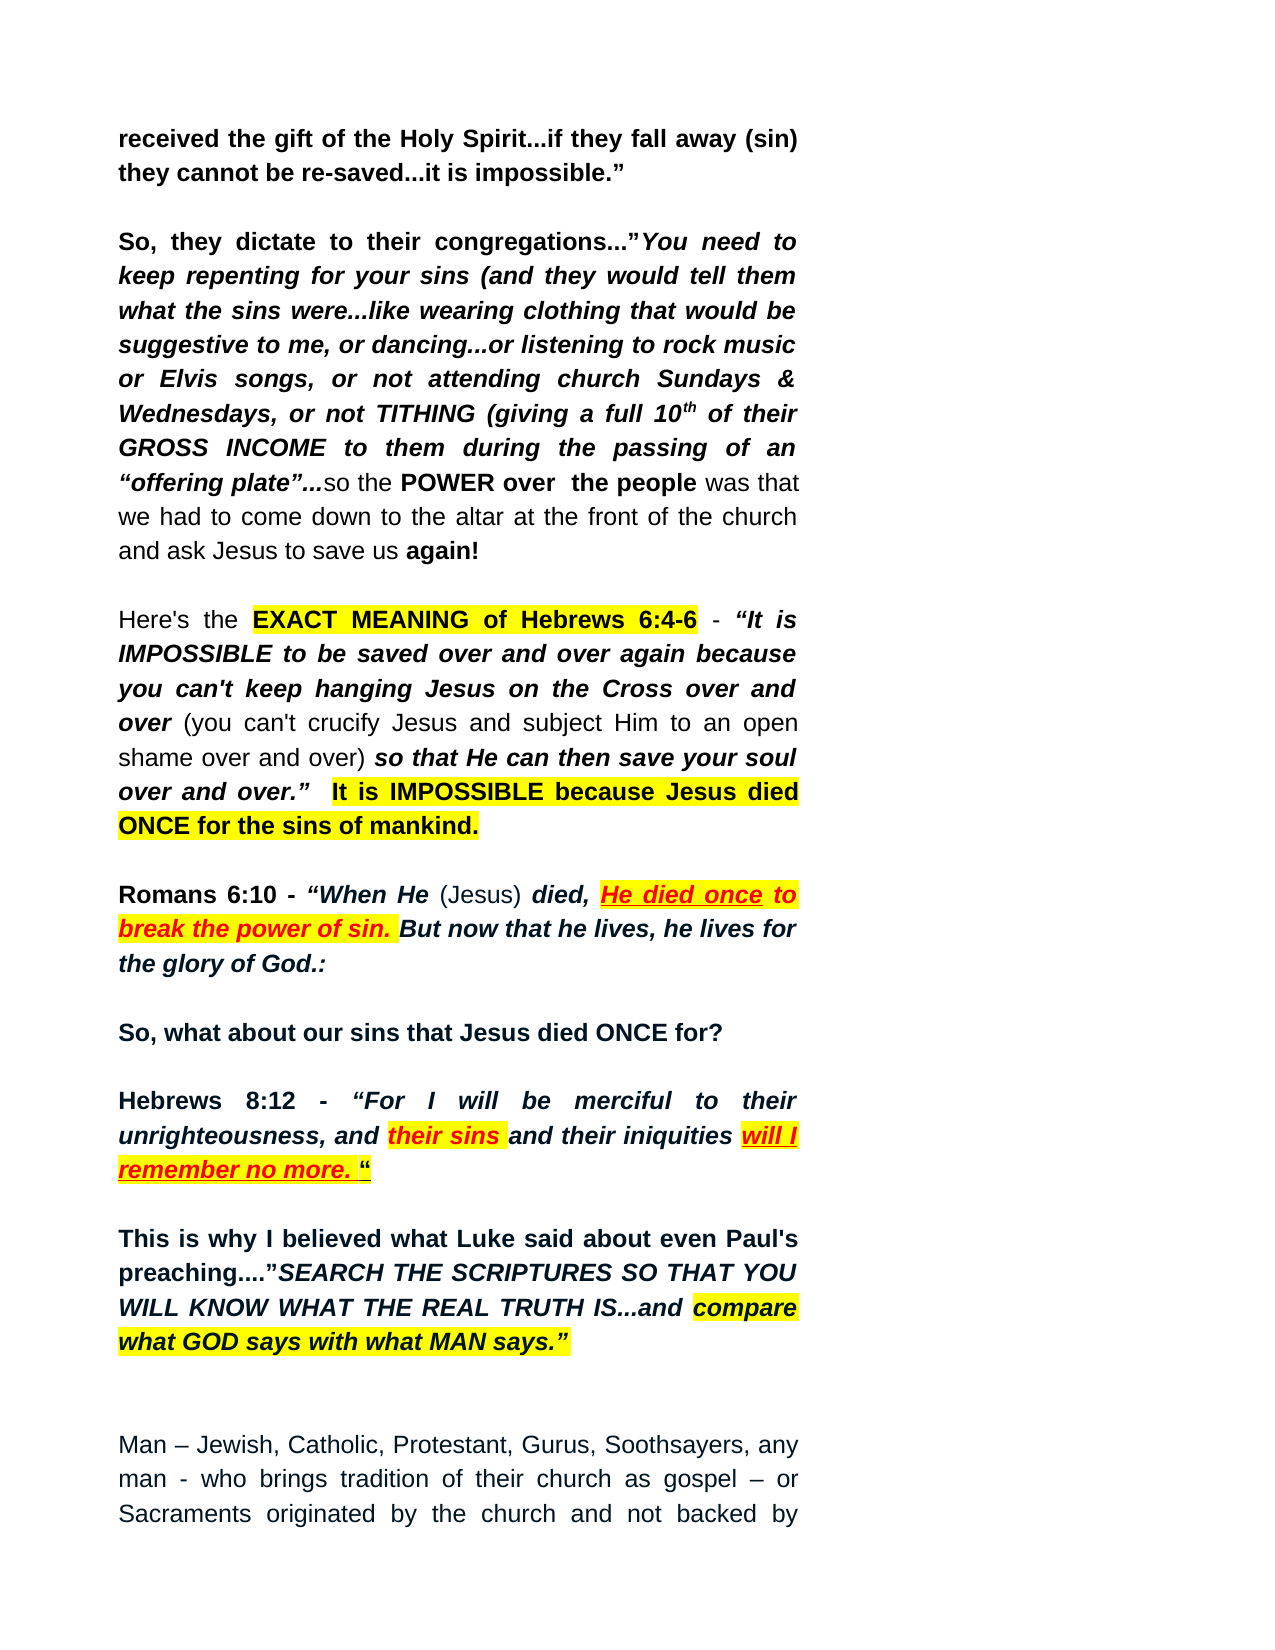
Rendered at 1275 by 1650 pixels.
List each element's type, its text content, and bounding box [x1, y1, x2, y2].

text So, they dictate to their congregations...”You need to keep repenting for your sins (and they would tell them what the sins were...like wearing clothing that would be suggestive to me, or dancing...or listening to rock music or Elvis songs, or not attending church Sundays & Wednesdays, or not TITHING (giving a full 10th of their GROSS INCOME to them during the passing of an “offering plate”...so the POWER over the people was that we had to come down to the altar at the front of the church and ask Jesus to save us again! [118, 221, 799, 565]
text Hebrews 8:12 - “For I will be merciful to their unrighteousness, and their sins and their iniquities will I remember no more. “ [118, 1081, 799, 1184]
text Here's the EXACT MEANING of Hebrews 6:4-6 - “It is IMPOSSIBLE to be saved over and over again because you can't keep hanging Jesus on the Cross over and over (you can't crucify Jesus and subject Him to an open shame over and over) so that He can then save your soul over and over.” It is IMPOSSIBLE because Jesus died ONCE for the sins of mankind. [118, 599, 799, 840]
text Man – Jewish, Catholic, Protestant, Gurus, Soothsayers, any man - who brings tradition of their church as gospel – or Sacraments originated by the church and not backed by [118, 1424, 799, 1527]
text received the gift of the Holy Spirit...if they fall away (sin) they cannot be re-saved...it is impossible.” [118, 118, 799, 187]
text So, what about our sins that Jesus died ONCE for? [118, 1012, 799, 1046]
text Romans 6:10 - “When He (Jesus) died, He died once to break the power of sin. But now that he lives, he lives for the glory of God.: [118, 874, 799, 977]
text This is why I believed what Luke said about even Paul's preaching....”SEARCH THE SCRIPTURES SO THAT YOU WILL KNOW WHAT THE REAL TRUTH IS...and compare what GOD says with what MAN says.” [118, 1218, 799, 1356]
